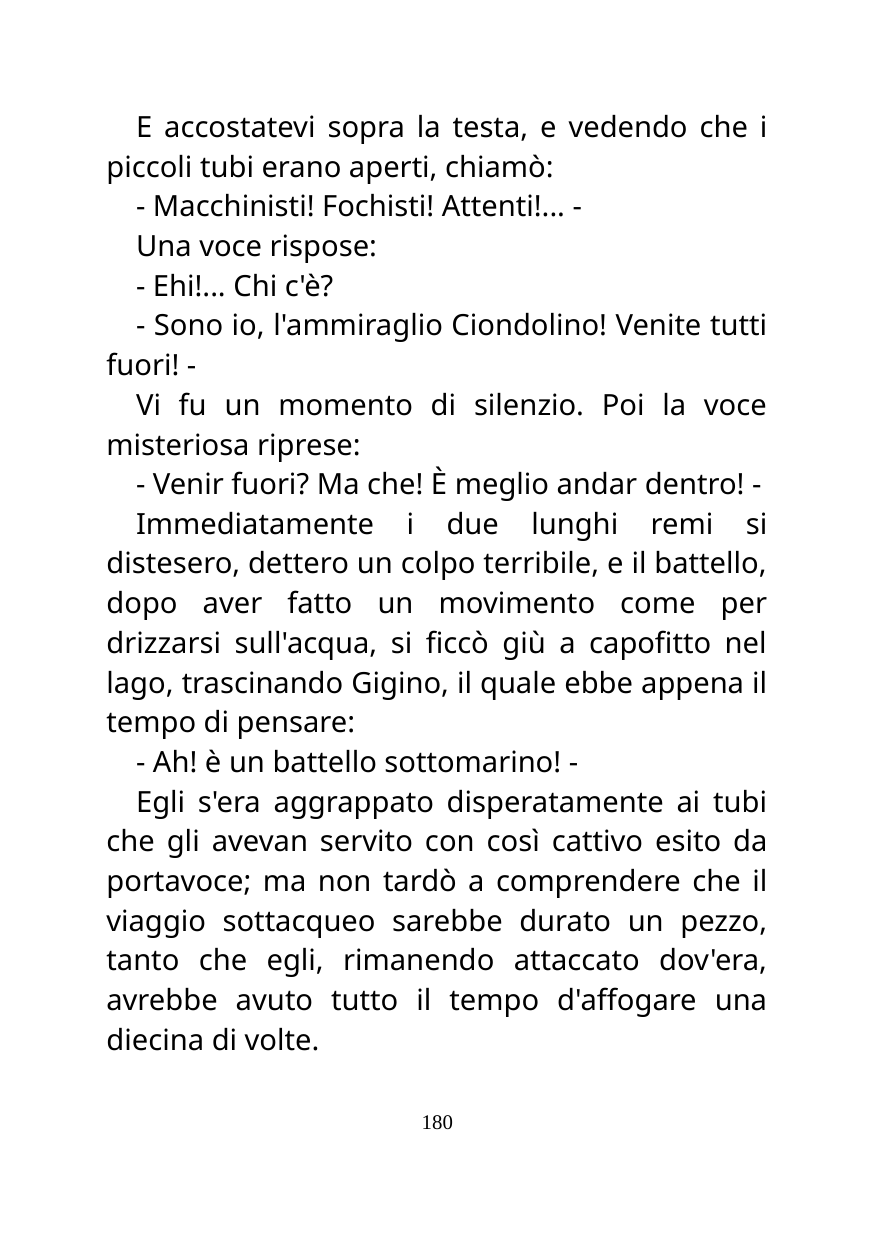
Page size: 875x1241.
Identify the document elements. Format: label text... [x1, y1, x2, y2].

text E accostatevi sopra la testa, e vedendo che i piccoli tubi erano aperti, chiamò: [106, 106, 768, 186]
text - Macchinisti! Fochisti! Attenti!... - [106, 186, 768, 225]
text Vi fu un momento di silenzio. Poi la voce misteriosa riprese: [106, 384, 768, 463]
text - Ehi!... Chi c'è? [106, 265, 768, 305]
text - Ah! è un battello sottomarino! - [106, 741, 768, 781]
text - Sono io, l'ammiraglio Ciondolino! Venite tutti fuori! - [106, 305, 768, 384]
text - Venir fuori? Ma che! È meglio andar dentro! - [106, 463, 768, 503]
text Immediatamente i due lunghi remi si distesero, dettero un colpo terribile, e il battello, dopo aver fatto un movimento come per drizzarsi sull'acqua, si ficcò giù a capofitto nel lago, trascinando Gigino, il quale ebbe appena il tempo di pensare: [106, 503, 768, 741]
text Egli s'era aggrappato disperatamente ai tubi che gli avevan servito con così cattivo esito da portavoce; ma non tardò a comprendere che il viaggio sottacqueo sarebbe durato un pezzo, tanto che egli, rimanendo attaccato dov'era, avrebbe avuto tutto il tempo d'affogare una diecina di volte. [106, 781, 768, 1059]
text Una voce rispose: [106, 225, 768, 265]
